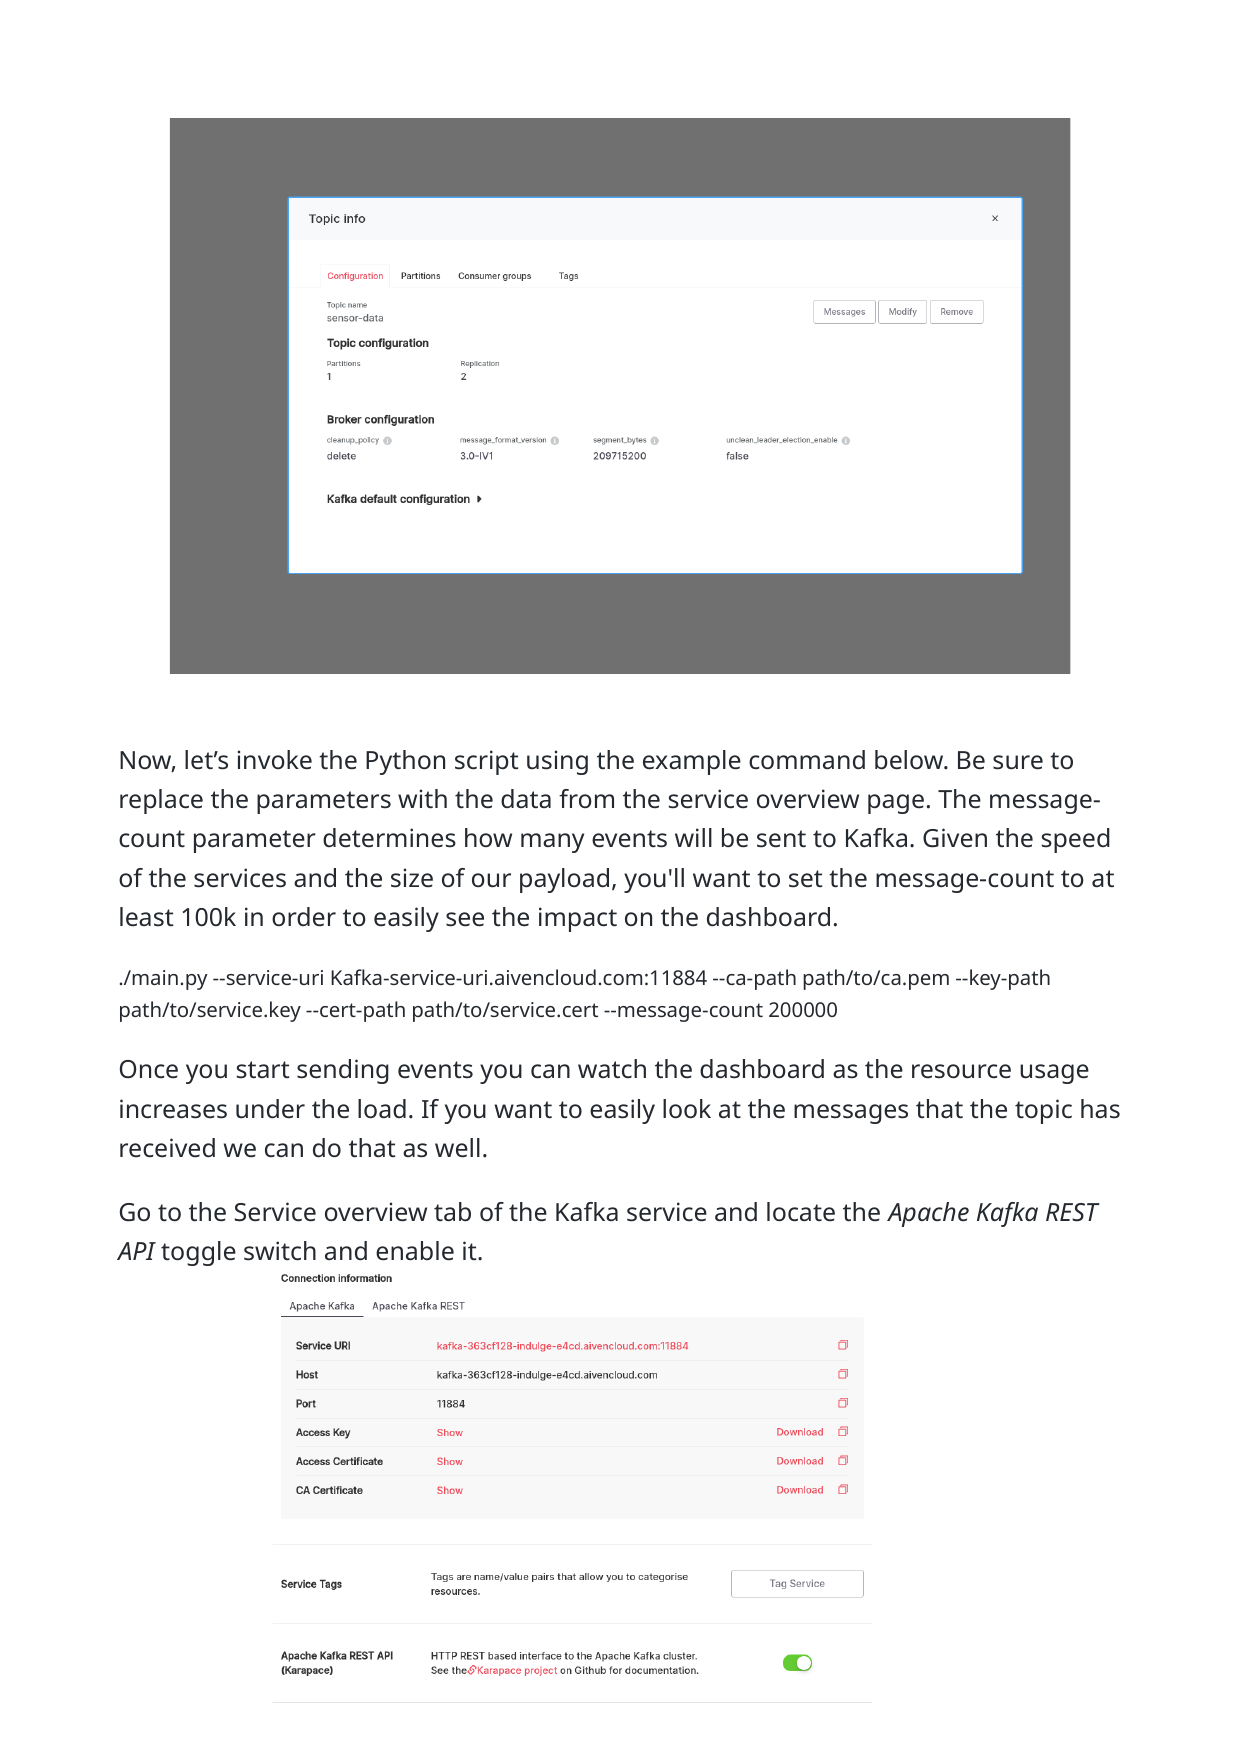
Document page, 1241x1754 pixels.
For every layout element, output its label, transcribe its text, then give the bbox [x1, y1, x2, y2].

picture [246, 1273, 927, 1728]
text ./main.py --service-uri Kafka-service-uri.aivencloud.com:11884 --ca-path path/to/ca.pem --key-path path/to/service.key --cert-path path/to/service.cert --message-count 200000 [118, 964, 1122, 1023]
picture [169, 118, 1071, 674]
text Now, let’s invoke the Python script using the example command below. Be sure to replace the parameters with the data from the service overview page. The message-count parameter determines how many events will be sent to Kafka. Given the speed of the services and the size of our payload, you'll want to set the message-count to at least 100k in order to easily see the impact on the dashboard. [118, 743, 1122, 933]
text Once you start sending events you can watch the dashboard as the resource usage increases under the load. If you want to easily look at the messages that the topic has received we can do that as well. [118, 1052, 1122, 1164]
text Go to the Service overview tab of the Kafka service and locate the Apache Kafka REST API toggle switch and enable it. [118, 1195, 1122, 1268]
